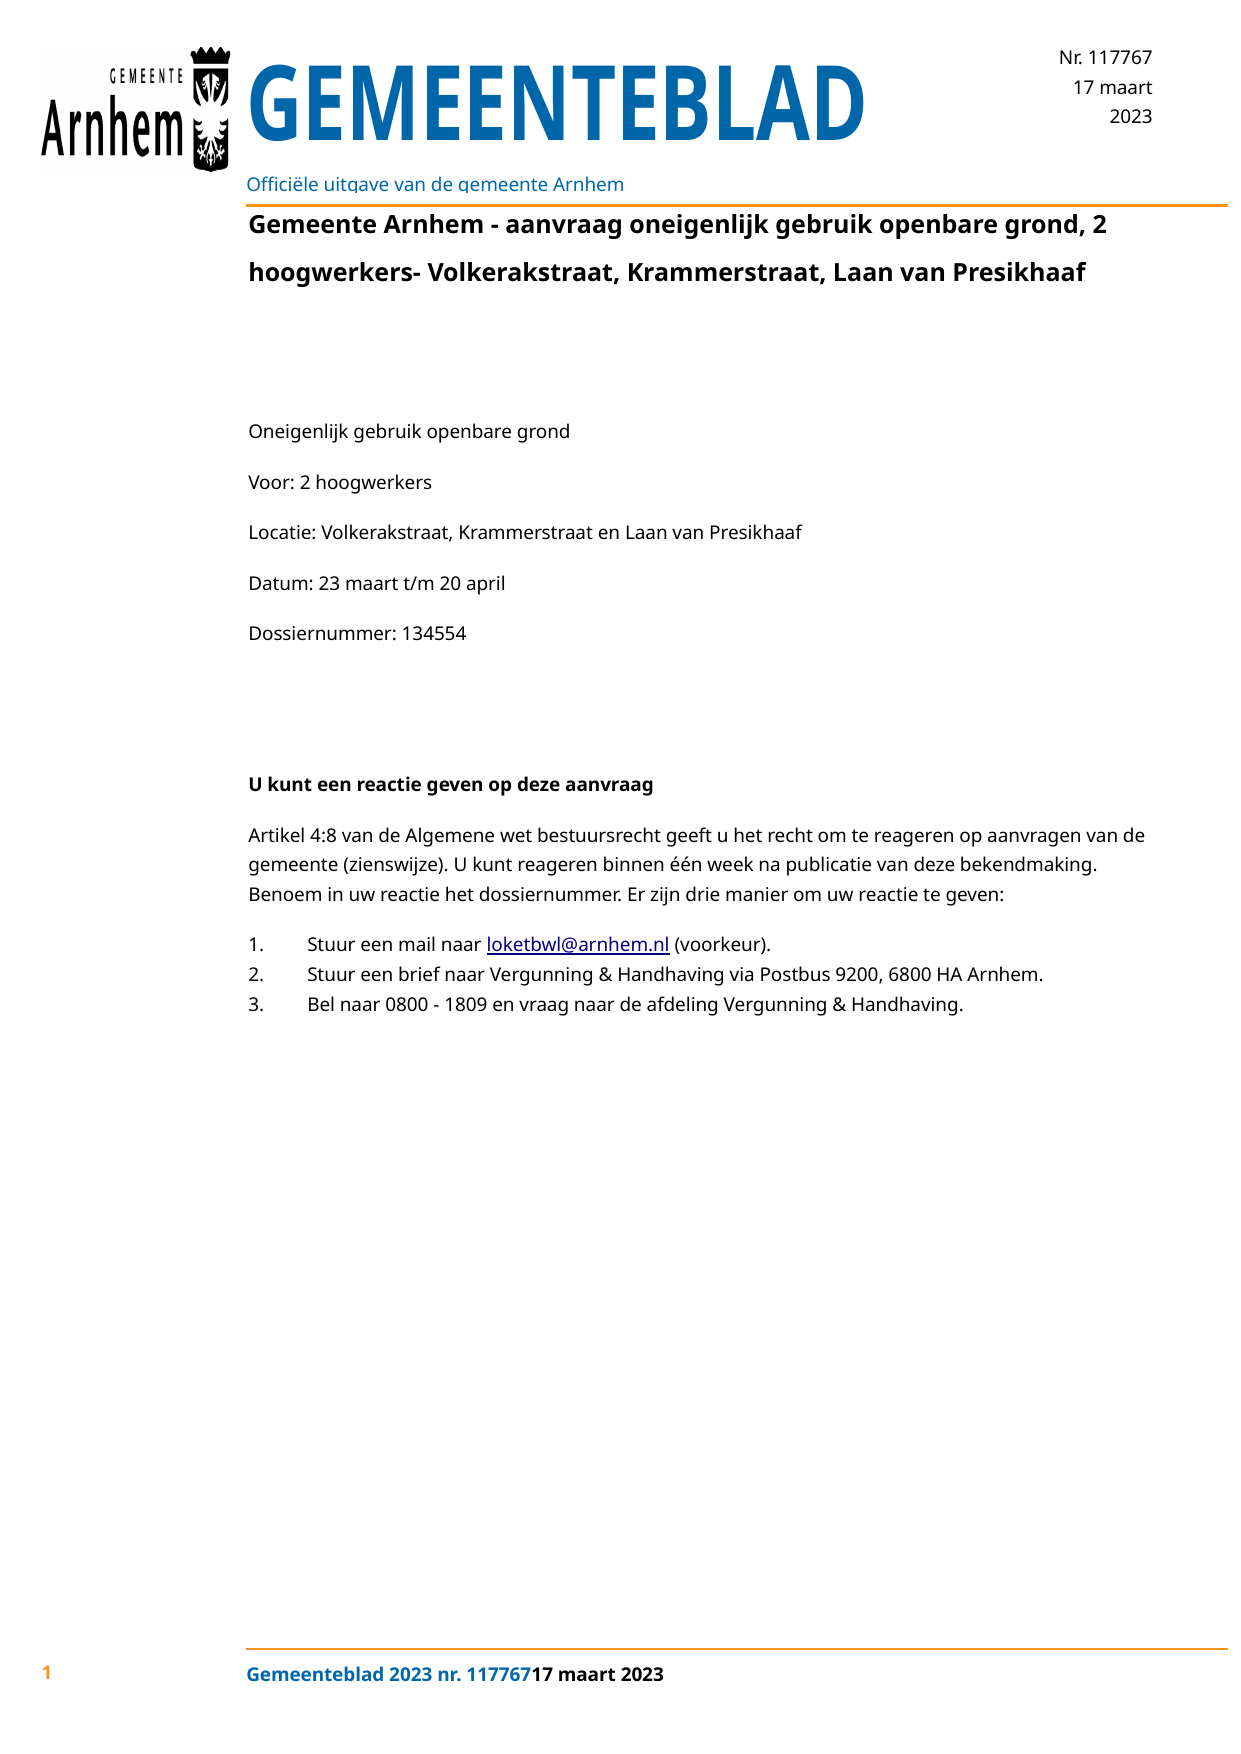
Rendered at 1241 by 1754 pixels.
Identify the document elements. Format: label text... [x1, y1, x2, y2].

text Artikel 4:8 van de Algemene wet bestuursrecht geeft u het recht om te reageren op aanvragen van de gemeente (zienswijze). U kunt reageren binnen één week na publicatie van deze bekendmaking. Benoem in uw reactie het dossiernummer. Er zijn drie manier om uw reactie te geven: [248, 822, 1152, 907]
picture [41, 47, 231, 172]
list Stuur een mail naar loketbwl@arnhem.nl (voorkeur). [248, 932, 1152, 957]
text Oneigenlijk gebruik openbare grond [248, 419, 1152, 444]
list Bel naar 0800 - 1809 en vraag naar de afdeling Vergunning & Handhaving. [248, 991, 1152, 1017]
text U kunt een reactie geven op deze aanvraag [248, 772, 1152, 797]
list Stuur een brief naar Vergunning & Handhaving via Postbus 9200, 6800 HA Arnhem. [248, 961, 1152, 987]
text Locatie: Volkerakstraat, Krammerstraat en Laan van Presikhaaf [248, 519, 1152, 545]
text Voor: 2 hoogwerkers [248, 469, 1152, 495]
text Dossiernummer: 134554 [248, 620, 1152, 646]
text Gemeente Arnhem - aanvraag oneigenlijk gebruik openbare grond, 2 hoogwerkers- Volkerakstraat, Krammerstraat, Laan van Presikhaaf [248, 207, 1152, 288]
text Datum: 23 maart t/m 20 april [248, 570, 1152, 596]
